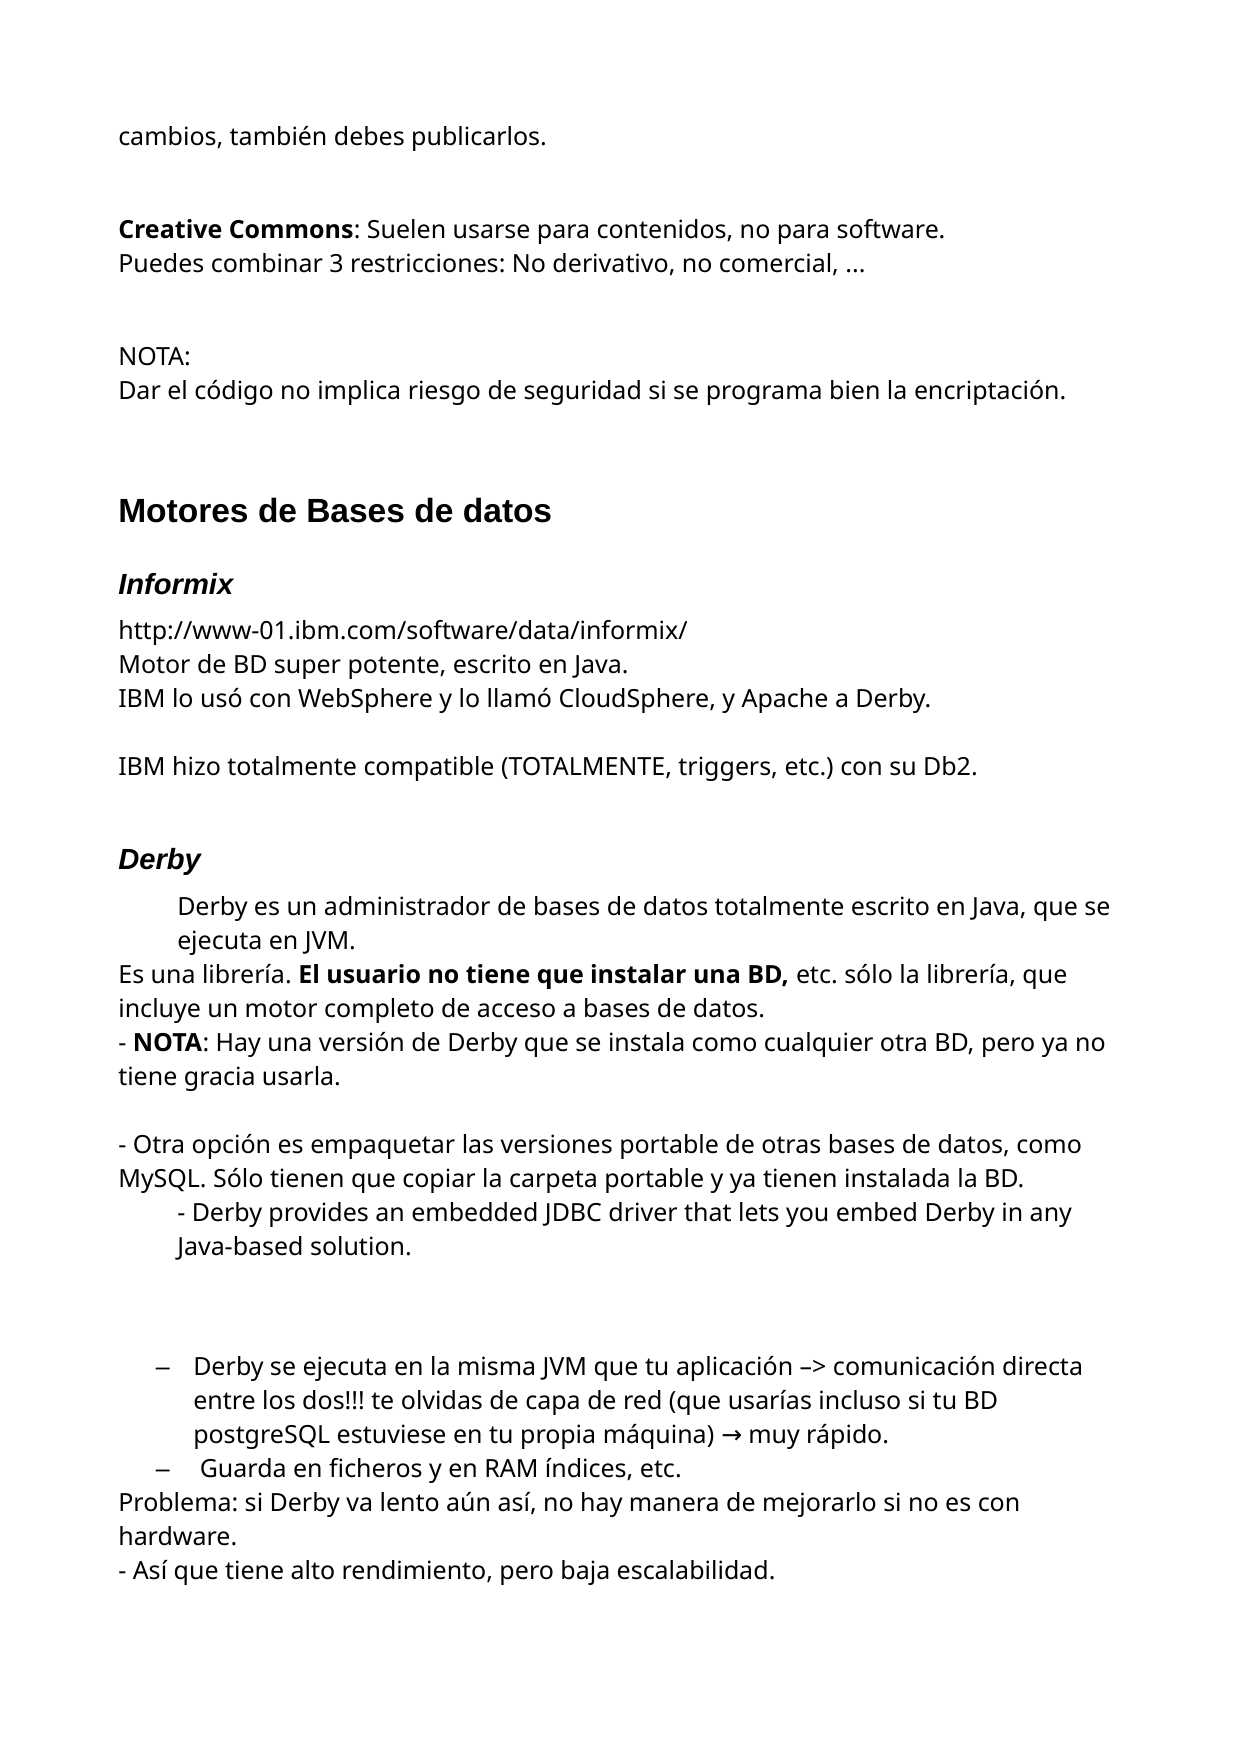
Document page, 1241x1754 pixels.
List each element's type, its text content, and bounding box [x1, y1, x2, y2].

text IBM hizo totalmente compatible (TOTALMENTE, triggers, etc.) con su Db2. [118, 749, 1122, 783]
list Guarda en ficheros y en RAM índices, etc. [156, 1451, 1122, 1484]
text http://www-01.ibm.com/software/data/informix/ [118, 613, 1122, 647]
text Es una librería. El usuario no tiene que instalar una BD, etc. sólo la librería, que incluye un motor completo de acceso a bases de datos. - NOTA: Hay una versión de Derby que se instala como cualquier otra BD, pero ya no tiene gracia usarla. [118, 956, 1122, 1093]
text - Otra opción es empaquetar las versiones portable de otras bases de datos, como MySQL. Sólo tienen que copiar la carpeta portable y ya tienen instalada la BD. [118, 1127, 1122, 1195]
text Creative Commons: Suelen usarse para contenidos, no para software. Puedes combinar 3 restricciones: No derivativo, no comercial, ... [118, 211, 1122, 279]
subtitle Derby [118, 842, 1122, 876]
text - Derby provides an embedded JDBC driver that lets you embed Derby in any Java-based solution. [177, 1195, 1122, 1263]
text Derby es un administrador de bases de datos totalmente escrito en Java, que se ejecuta en JVM. [177, 888, 1122, 956]
list Derby se ejecuta en la misma JVM que tu aplicación –> comunicación directa entre los dos!!! te olvidas de capa de red (que usarías incluso si tu BD postgreSQL estuviese en tu propia máquina) → muy rápido. [156, 1348, 1122, 1451]
text cambios, también debes publicarlos. [118, 118, 1122, 152]
subtitle Informix [118, 567, 1122, 600]
text Motor de BD super potente, escrito en Java. [118, 647, 1122, 681]
subtitle Motores de Bases de datos [118, 491, 1122, 529]
text Problema: si Derby va lento aún así, no hay manera de mejorarlo si no es con hardware. - Así que tiene alto rendimiento, pero baja escalabilidad. [118, 1484, 1122, 1587]
text NOTA: Dar el código no implica riesgo de seguridad si se programa bien la encriptación. [118, 338, 1122, 407]
text IBM lo usó con WebSphere y lo llamó CloudSphere, y Apache a Derby. [118, 681, 1122, 715]
